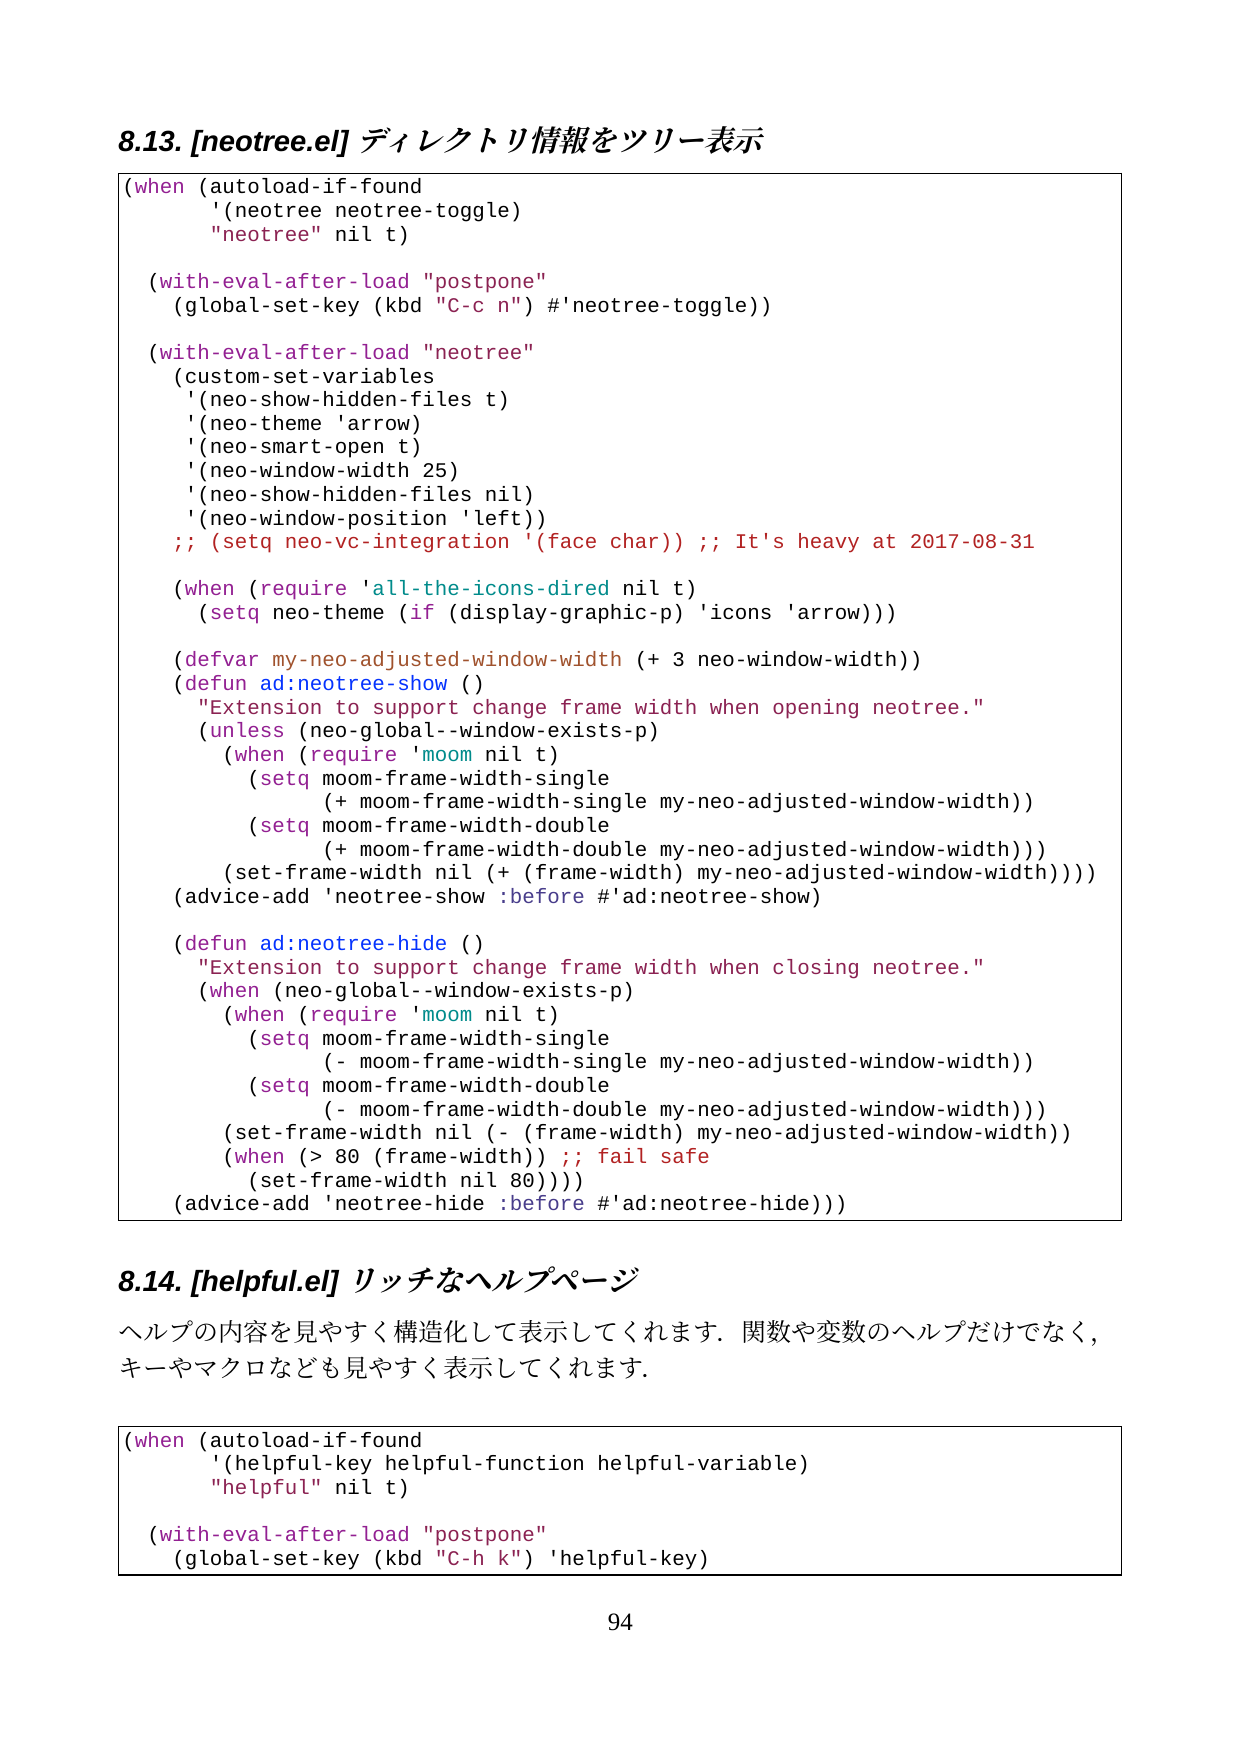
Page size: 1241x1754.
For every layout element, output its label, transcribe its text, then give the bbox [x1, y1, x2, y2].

text '(neo-show-hidden-files t) [119, 385, 1121, 409]
text (when (neo-global--window-exists-p) [119, 976, 1121, 1000]
text (setq moom-frame-width-double [119, 811, 1121, 834]
subtitle [helpful.el] リッチなヘルプページ [118, 1258, 1122, 1300]
text (advice-add 'neotree-hide :before #'ad:neotree-hide))) [119, 1189, 1121, 1220]
text (+ moom-frame-width-double my-neo-adjusted-window-width))) [119, 834, 1121, 858]
text '(neo-smart-open t) [119, 433, 1121, 456]
text "Extension to support change frame width when closing neotree." [119, 953, 1121, 976]
text '(neo-theme 'arrow) [119, 409, 1121, 433]
text (with-eval-after-load "postpone" [119, 1520, 1121, 1544]
text (advice-add 'neotree-show :before #'ad:neotree-show) [119, 882, 1121, 906]
text (when (require 'all-the-icons-dired nil t) [119, 574, 1121, 598]
text (setq moom-frame-width-double [119, 1071, 1121, 1095]
text (set-frame-width nil 80)))) [119, 1166, 1121, 1189]
text (setq moom-frame-width-single [119, 764, 1121, 787]
text (+ moom-frame-width-single my-neo-adjusted-window-width)) [119, 787, 1121, 811]
text "helpful" nil t) [119, 1473, 1121, 1497]
text (global-set-key (kbd "C-h k") 'helpful-key) [119, 1544, 1121, 1574]
text '(neo-show-hidden-files nil) [119, 480, 1121, 503]
text (when (autoload-if-found [119, 1427, 1121, 1449]
text (defun ad:neotree-show () [119, 669, 1121, 693]
text (with-eval-after-load "neotree" [119, 338, 1121, 362]
text (custom-set-variables [119, 362, 1121, 385]
text "neotree" nil t) [119, 220, 1121, 243]
text (setq moom-frame-width-single [119, 1024, 1121, 1047]
text '(neo-window-position 'left)) [119, 503, 1121, 527]
text "Extension to support change frame width when opening neotree." [119, 693, 1121, 716]
text (- moom-frame-width-single my-neo-adjusted-window-width)) [119, 1047, 1121, 1071]
subtitle [neotree.el] ディレクトリ情報をツリー表示 [118, 118, 1122, 160]
text (set-frame-width nil (- (frame-width) my-neo-adjusted-window-width)) [119, 1118, 1121, 1142]
text (setq neo-theme (if (display-graphic-p) 'icons 'arrow))) [119, 598, 1121, 622]
text (unless (neo-global--window-exists-p) [119, 716, 1121, 740]
text ヘルプの内容を見やすく構造化して表示してくれます．関数や変数のヘルプだけでなく，キーやマクロなども見やすく表示してくれます． [118, 1313, 1122, 1413]
text '(helpful-key helpful-function helpful-variable) [119, 1449, 1121, 1473]
text '(neotree neotree-toggle) [119, 196, 1121, 220]
text (when (require 'moom nil t) [119, 740, 1121, 764]
text (defun ad:neotree-hide () [119, 929, 1121, 953]
text (with-eval-after-load "postpone" [119, 267, 1121, 291]
text (set-frame-width nil (+ (frame-width) my-neo-adjusted-window-width)))) [119, 858, 1121, 882]
text '(neo-window-width 25) [119, 456, 1121, 480]
text (global-set-key (kbd "C-c n") #'neotree-toggle)) [119, 291, 1121, 314]
text ;; (setq neo-vc-integration '(face char)) ;; It's heavy at 2017-08-31 [119, 527, 1121, 551]
text (- moom-frame-width-double my-neo-adjusted-window-width))) [119, 1095, 1121, 1118]
text (when (autoload-if-found [119, 174, 1121, 196]
text (when (require 'moom nil t) [119, 1000, 1121, 1024]
text (when (> 80 (frame-width)) ;; fail safe [119, 1142, 1121, 1166]
text (defvar my-neo-adjusted-window-width (+ 3 neo-window-width)) [119, 645, 1121, 669]
